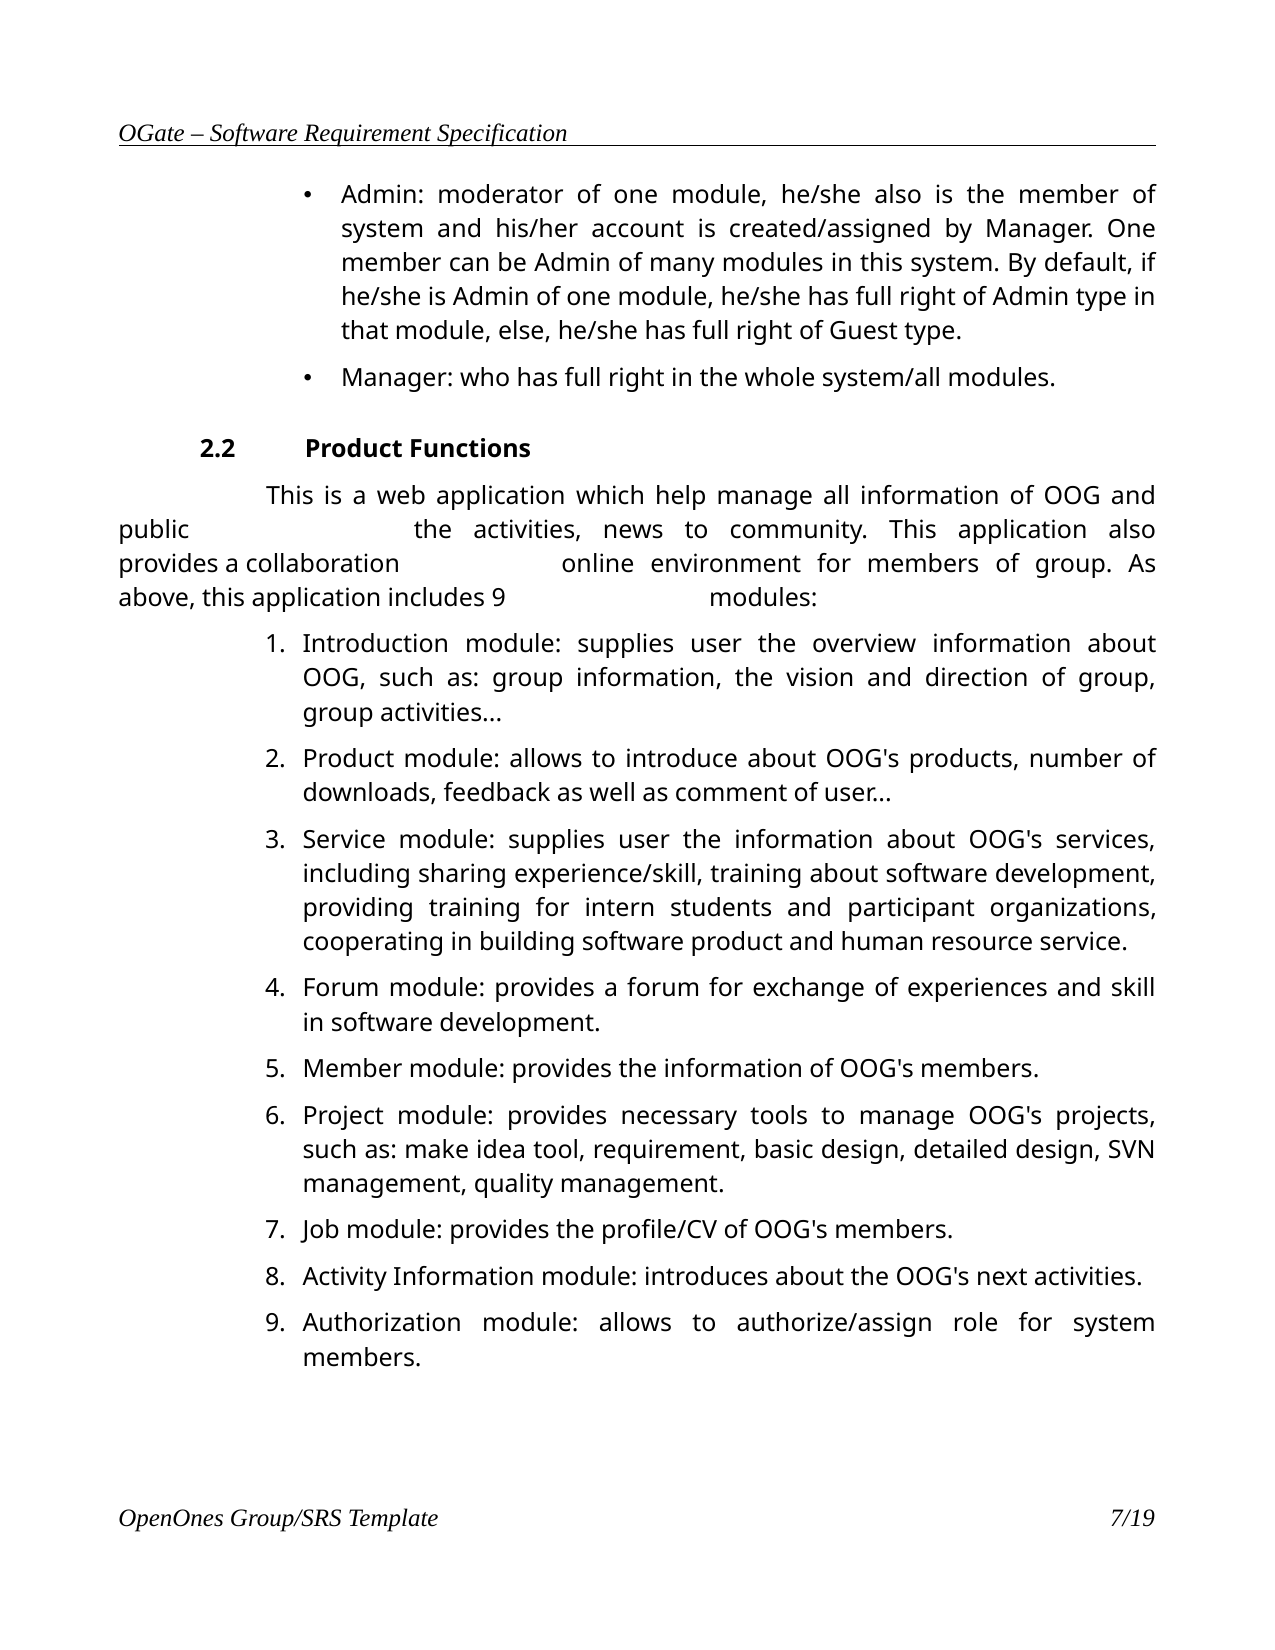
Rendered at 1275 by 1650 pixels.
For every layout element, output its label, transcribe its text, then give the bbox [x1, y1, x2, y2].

list Manager: who has full right in the whole system/all modules. [303, 359, 1157, 393]
list Activity Information module: introduces about the OOG's next activities. [265, 1258, 1157, 1293]
subtitle Product Functions [193, 431, 1157, 465]
list Authorization module: allows to authorize/assign role for system members. [265, 1305, 1157, 1373]
list Project module: provides necessary tools to manage OOG's projects, such as: make idea tool, requirement, basic design, detailed design, SVN management, quality management. [265, 1097, 1157, 1199]
list Service module: supplies user the information about OOG's services, including sharing experience/skill, training about software development, providing training for intern students and participant organizations, cooperating in building software product and human resource service. [265, 821, 1157, 958]
list Member module: provides the information of OOG's members. [265, 1051, 1157, 1085]
list Job module: provides the profile/CV of OOG's members. [265, 1212, 1157, 1246]
text This is a web application which help manage all information of OOG and public the activities, news to community. This application also provides a collaboration online environment for members of group. As above, this application includes 9 modules: [118, 477, 1157, 613]
list Admin: moderator of one module, he/she also is the member of system and his/her account is created/assigned by Manager. One member can be Admin of many modules in this system. By default, if he/she is Admin of one module, he/she has full right of Admin type in that module, else, he/she has full right of Guest type. [303, 176, 1157, 347]
list Product module: allows to introduce about OOG's products, number of downloads, feedback as well as comment of user... [265, 741, 1157, 809]
list Forum module: provides a forum for exchange of experiences and skill in software development. [265, 970, 1157, 1038]
list Introduction module: supplies user the overview information about OOG, such as: group information, the vision and direction of group, group activities... [265, 626, 1157, 728]
